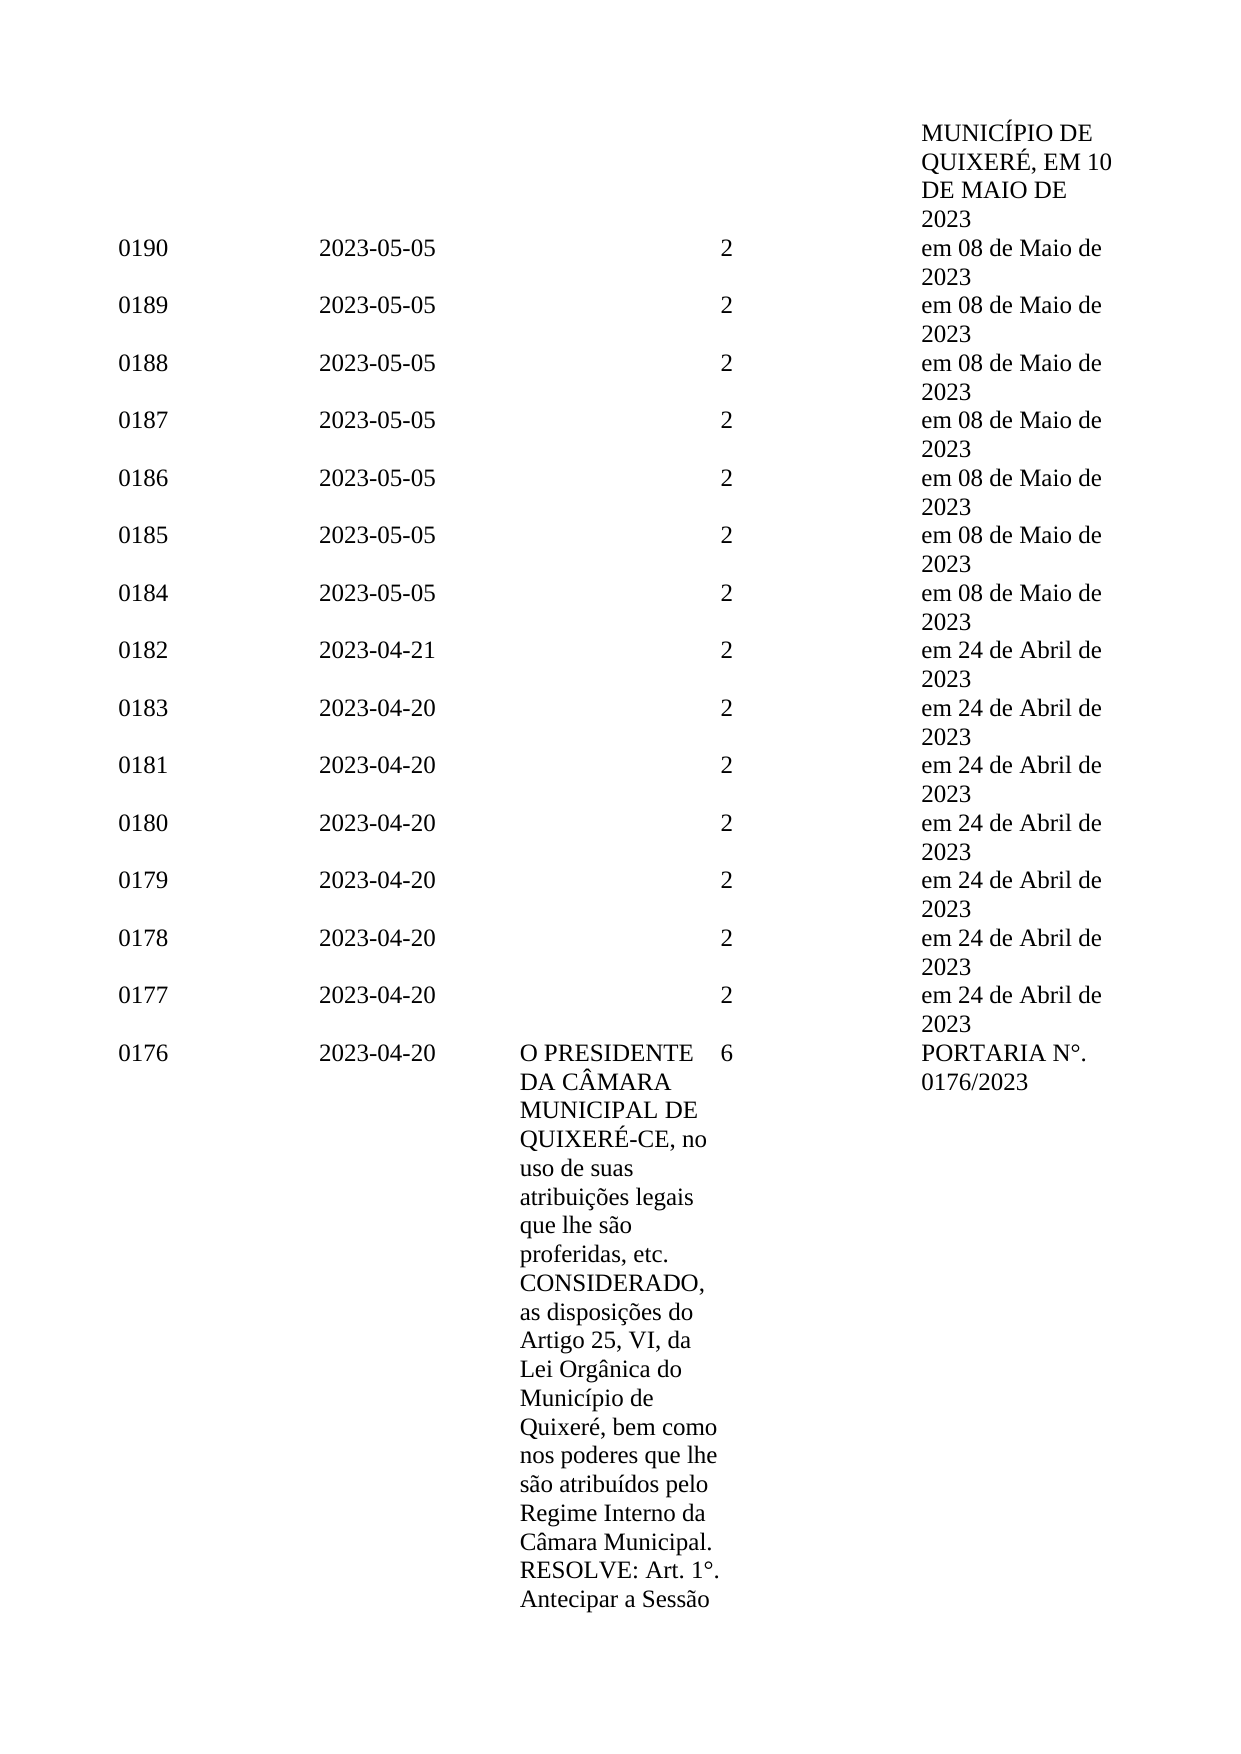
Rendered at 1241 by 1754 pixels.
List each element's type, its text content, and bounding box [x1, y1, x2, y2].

table_cell MUNICÍPIO DE QUIXERÉ, EM 10 DE MAIO DE 2023 [921, 118, 1122, 233]
table_cell [520, 751, 720, 808]
table_cell [520, 406, 720, 463]
table_cell [520, 291, 720, 348]
table_cell 2023-04-20 [319, 808, 519, 866]
table_cell 2 [720, 348, 921, 406]
table_cell [520, 866, 720, 923]
table_cell 2023-05-05 [319, 233, 519, 291]
table_cell 0178 [118, 923, 319, 981]
table_cell 2023-04-20 [319, 866, 519, 923]
table_cell 0179 [118, 866, 319, 923]
table_cell 2023-04-20 [319, 923, 519, 981]
table_cell em 08 de Maio de 2023 [921, 291, 1122, 348]
table_cell em 24 de Abril de 2023 [921, 866, 1122, 923]
table_cell 2023-05-05 [319, 348, 519, 406]
table_cell [520, 808, 720, 866]
table_cell 2 [720, 866, 921, 923]
table_cell em 08 de Maio de 2023 [921, 233, 1122, 291]
table_cell [520, 463, 720, 521]
table_cell em 24 de Abril de 2023 [921, 693, 1122, 751]
table_cell em 08 de Maio de 2023 [921, 463, 1122, 521]
table_cell [520, 233, 720, 291]
table_cell 2 [720, 636, 921, 693]
table_cell 2 [720, 923, 921, 981]
table_cell em 24 de Abril de 2023 [921, 981, 1122, 1038]
table_cell [520, 578, 720, 636]
table_cell [520, 693, 720, 751]
table_cell PORTARIA N°. 0176/2023 [921, 1038, 1122, 1613]
table_cell 0180 [118, 808, 319, 866]
table_cell 2023-04-20 [319, 693, 519, 751]
table_cell 0184 [118, 578, 319, 636]
table_cell 0188 [118, 348, 319, 406]
table_cell 2 [720, 291, 921, 348]
table_cell 0190 [118, 233, 319, 291]
table_cell 2023-05-05 [319, 291, 519, 348]
table_cell em 08 de Maio de 2023 [921, 348, 1122, 406]
table_cell [520, 636, 720, 693]
table_cell 2 [720, 521, 921, 578]
table_cell 2023-05-05 [319, 463, 519, 521]
table_cell 6 [720, 1038, 921, 1613]
table_cell [520, 981, 720, 1038]
table_cell 0186 [118, 463, 319, 521]
table_cell em 24 de Abril de 2023 [921, 751, 1122, 808]
table_cell 0183 [118, 693, 319, 751]
table_cell 0177 [118, 981, 319, 1038]
table_cell em 08 de Maio de 2023 [921, 521, 1122, 578]
table_cell 2 [720, 463, 921, 521]
table_cell 0187 [118, 406, 319, 463]
table_cell 2023-04-20 [319, 981, 519, 1038]
table_cell [520, 521, 720, 578]
table_cell 2 [720, 751, 921, 808]
table_cell em 24 de Abril de 2023 [921, 923, 1122, 981]
table_cell [520, 348, 720, 406]
table_cell 2023-05-05 [319, 406, 519, 463]
table_cell 0185 [118, 521, 319, 578]
table_cell [118, 118, 319, 233]
table_cell em 08 de Maio de 2023 [921, 578, 1122, 636]
table_cell [520, 118, 720, 233]
table_cell 2 [720, 693, 921, 751]
table_cell em 08 de Maio de 2023 [921, 406, 1122, 463]
table_cell 2023-04-20 [319, 1038, 519, 1613]
table_cell 2 [720, 406, 921, 463]
table_cell [319, 118, 519, 233]
table_cell 2 [720, 578, 921, 636]
table_cell 2023-05-05 [319, 578, 519, 636]
table_cell 2023-04-21 [319, 636, 519, 693]
table_cell [720, 118, 921, 233]
table_cell 0181 [118, 751, 319, 808]
table_cell 2023-04-20 [319, 751, 519, 808]
table_cell O PRESIDENTE DA CÂMARA MUNICIPAL DE QUIXERÉ-CE, no uso de suas atribuições legais que lhe são proferidas, etc. CONSIDERADO, as disposições do Artigo 25, VI, da Lei Orgânica do Município de Quixeré, bem como nos poderes que lhe são atribuídos pelo Regime Interno da Câmara Municipal. RESOLVE: Art. 1°. Antecipar a Sessão [520, 1038, 720, 1613]
table_cell em 24 de Abril de 2023 [921, 808, 1122, 866]
table_cell 0182 [118, 636, 319, 693]
table_cell 2 [720, 233, 921, 291]
table_cell 0189 [118, 291, 319, 348]
table_cell em 24 de Abril de 2023 [921, 636, 1122, 693]
table_cell [520, 923, 720, 981]
table_cell 2 [720, 981, 921, 1038]
table_cell 0176 [118, 1038, 319, 1613]
table_cell 2 [720, 808, 921, 866]
table_cell 2023-05-05 [319, 521, 519, 578]
